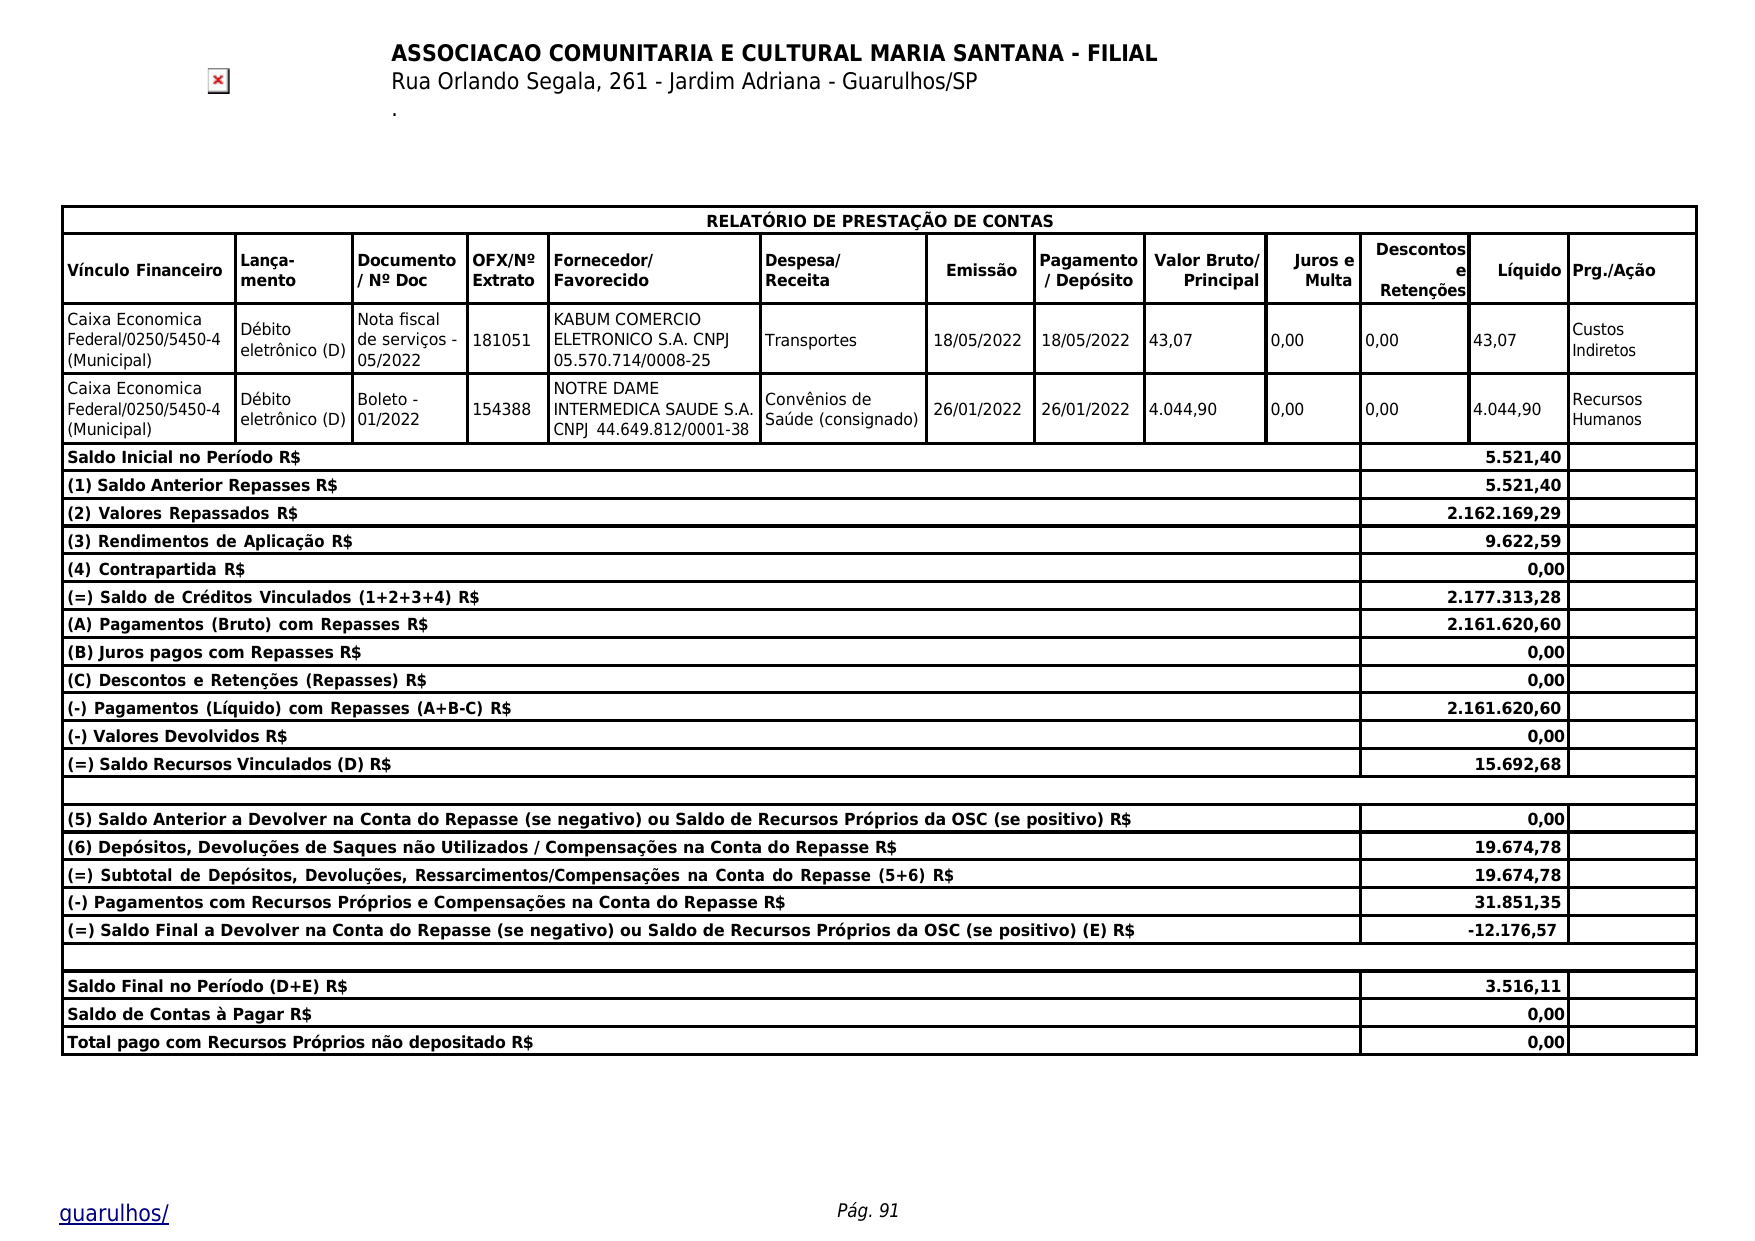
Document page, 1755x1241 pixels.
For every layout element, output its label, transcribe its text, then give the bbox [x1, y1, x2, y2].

table_cell 0,00 [1362, 1028, 1567, 1053]
table_cell (-) Pagamentos (Líquido) com Repasses (A+B-C) R$ [64, 694, 1359, 719]
table_cell [1570, 1000, 1695, 1025]
table_cell 15.692,68 [1362, 750, 1567, 775]
table_cell 154388 [469, 375, 547, 442]
table_cell 19.674,78 [1362, 834, 1567, 858]
table_cell 18/05/2022 [1036, 305, 1143, 372]
table_cell 0,00 [1362, 667, 1567, 691]
table_cell [1570, 889, 1695, 914]
table_cell [1570, 528, 1695, 552]
table_cell NOTRE DAME INTERMEDICA SAUDE S.A. CNPJ 44.649.812/0001-38 [550, 375, 759, 442]
table_cell Saldo de Contas à Pagar R$ [64, 1000, 1359, 1025]
table_cell 5.521,40 [1362, 445, 1567, 469]
table_cell 0,00 [1362, 806, 1567, 830]
table_cell [64, 778, 1695, 802]
table_cell (6) Depósitos, Devoluções de Saques não Utilizados / Compensações na Conta do Repasse R$ [64, 834, 1359, 858]
table_cell (-) Valores Devolvidos R$ [64, 722, 1359, 747]
table_cell 2.177.313,28 [1362, 583, 1567, 608]
table_cell Despesa/ Receita [762, 235, 925, 302]
table_cell 43,07 [1146, 305, 1264, 372]
table_cell Total pago com Recursos Próprios não depositado R$ [64, 1028, 1359, 1053]
table_cell (2) Valores Repassados R$ [64, 500, 1359, 524]
table_cell [1570, 834, 1695, 858]
table_cell [1570, 611, 1695, 636]
table_cell 18/05/2022 [928, 305, 1033, 372]
table_cell Caixa Economica Federal/0250/5450-4 (Municipal) [64, 305, 234, 372]
table_cell Prg./Ação [1570, 235, 1695, 302]
table_cell Saldo Final no Período (D+E) R$ [64, 973, 1359, 997]
table_header RELATÓRIO DE PRESTAÇÃO DE CONTAS [64, 208, 1695, 232]
table_cell 0,00 [1362, 555, 1567, 580]
table_cell 0,00 [1268, 375, 1359, 442]
table_cell -12.176,57 [1362, 917, 1567, 942]
table_cell [1570, 750, 1695, 775]
table_cell Emissão [928, 235, 1033, 302]
table_cell Documento / Nº Doc [354, 235, 466, 302]
table_cell Lança- mento [237, 235, 351, 302]
table_cell (-) Pagamentos com Recursos Próprios e Compensações na Conta do Repasse R$ [64, 889, 1359, 914]
table_cell 4.044,90 [1146, 375, 1264, 442]
table_cell 31.851,35 [1362, 889, 1567, 914]
table_cell (C) Descontos e Retenções (Repasses) R$ [64, 667, 1359, 691]
table_cell [1570, 555, 1695, 580]
table_cell (5) Saldo Anterior a Devolver na Conta do Repasse (se negativo) ou Saldo de Recursos Próprios da OSC (se positivo) R$ [64, 806, 1359, 830]
table_cell Líquido [1471, 235, 1567, 302]
table_cell [1570, 917, 1695, 942]
table_cell Pagamento / Depósito [1036, 235, 1143, 302]
table_cell Saldo Inicial no Período R$ [64, 445, 1359, 469]
table_cell (3) Rendimentos de Aplicação R$ [64, 528, 1359, 552]
table_cell 19.674,78 [1362, 861, 1567, 886]
table_cell OFX/Nº Extrato [469, 235, 547, 302]
table_cell (A) Pagamentos (Bruto) com Repasses R$ [64, 611, 1359, 636]
table_cell (=) Subtotal de Depósitos, Devoluções, Ressarcimentos/Compensações na Conta do Repasse (5+6) R$ [64, 861, 1359, 886]
table_cell [1570, 694, 1695, 719]
table_cell Valor Bruto/ Principal [1146, 235, 1264, 302]
table_cell 43,07 [1471, 305, 1567, 372]
table_cell Nota ﬁscal de serviços - 05/2022 [354, 305, 466, 372]
table_cell [1570, 583, 1695, 608]
table_cell Juros e Multa [1268, 235, 1359, 302]
table_cell Descontos e Retenções [1362, 235, 1467, 302]
table_cell [1570, 667, 1695, 691]
table_cell (1) Saldo Anterior Repasses R$ [64, 472, 1359, 497]
table_cell 181051 [469, 305, 547, 372]
table_cell 2.161.620,60 [1362, 611, 1567, 636]
table_cell 9.622,59 [1362, 528, 1567, 552]
table_cell [1570, 472, 1695, 497]
table_cell Custos Indiretos [1570, 305, 1695, 372]
table_cell KABUM COMERCIO ELETRONICO S.A. CNPJ 05.570.714/0008-25 [550, 305, 759, 372]
table_cell 0,00 [1268, 305, 1359, 372]
table_cell 2.161.620,60 [1362, 694, 1567, 719]
table_cell 3.516,11 [1362, 973, 1567, 997]
table_cell [1570, 722, 1695, 747]
table_cell (B) Juros pagos com Repasses R$ [64, 639, 1359, 663]
table_cell (=) Saldo Final a Devolver na Conta do Repasse (se negativo) ou Saldo de Recursos Próprios da OSC (se positivo) (E) R$ [64, 917, 1359, 942]
table_cell Vínculo Financeiro [64, 235, 234, 302]
table_cell Fornecedor/ Favorecido [550, 235, 759, 302]
table_cell Convênios de Saúde (consignado) [762, 375, 925, 442]
table_cell (4) Contrapartida R$ [64, 555, 1359, 580]
table_cell 0,00 [1362, 305, 1467, 372]
table_cell Boleto - 01/2022 [354, 375, 466, 442]
table_cell 0,00 [1362, 639, 1567, 663]
table_cell 0,00 [1362, 722, 1567, 747]
table_cell Recursos Humanos [1570, 375, 1695, 442]
table_cell [1570, 973, 1695, 997]
table_cell 4.044,90 [1471, 375, 1567, 442]
table_cell [1570, 639, 1695, 663]
table_cell (=) Saldo de Créditos Vinculados (1+2+3+4) R$ [64, 583, 1359, 608]
table_cell [1570, 500, 1695, 524]
table_cell [64, 945, 1695, 969]
table_cell Débito eletrônico (D) [237, 375, 351, 442]
table_cell [1570, 861, 1695, 886]
table_cell 2.162.169,29 [1362, 500, 1567, 524]
table_cell Débito eletrônico (D) [237, 305, 351, 372]
table_cell [1570, 806, 1695, 830]
table_cell 5.521,40 [1362, 472, 1567, 497]
table_cell (=) Saldo Recursos Vinculados (D) R$ [64, 750, 1359, 775]
table_cell [1570, 445, 1695, 469]
table_cell 26/01/2022 [1036, 375, 1143, 442]
table_cell Transportes [762, 305, 925, 372]
table_cell 0,00 [1362, 1000, 1567, 1025]
table_cell 26/01/2022 [928, 375, 1033, 442]
table_cell Caixa Economica Federal/0250/5450-4 (Municipal) [64, 375, 234, 442]
table_cell 0,00 [1362, 375, 1467, 442]
table_cell [1570, 1028, 1695, 1053]
